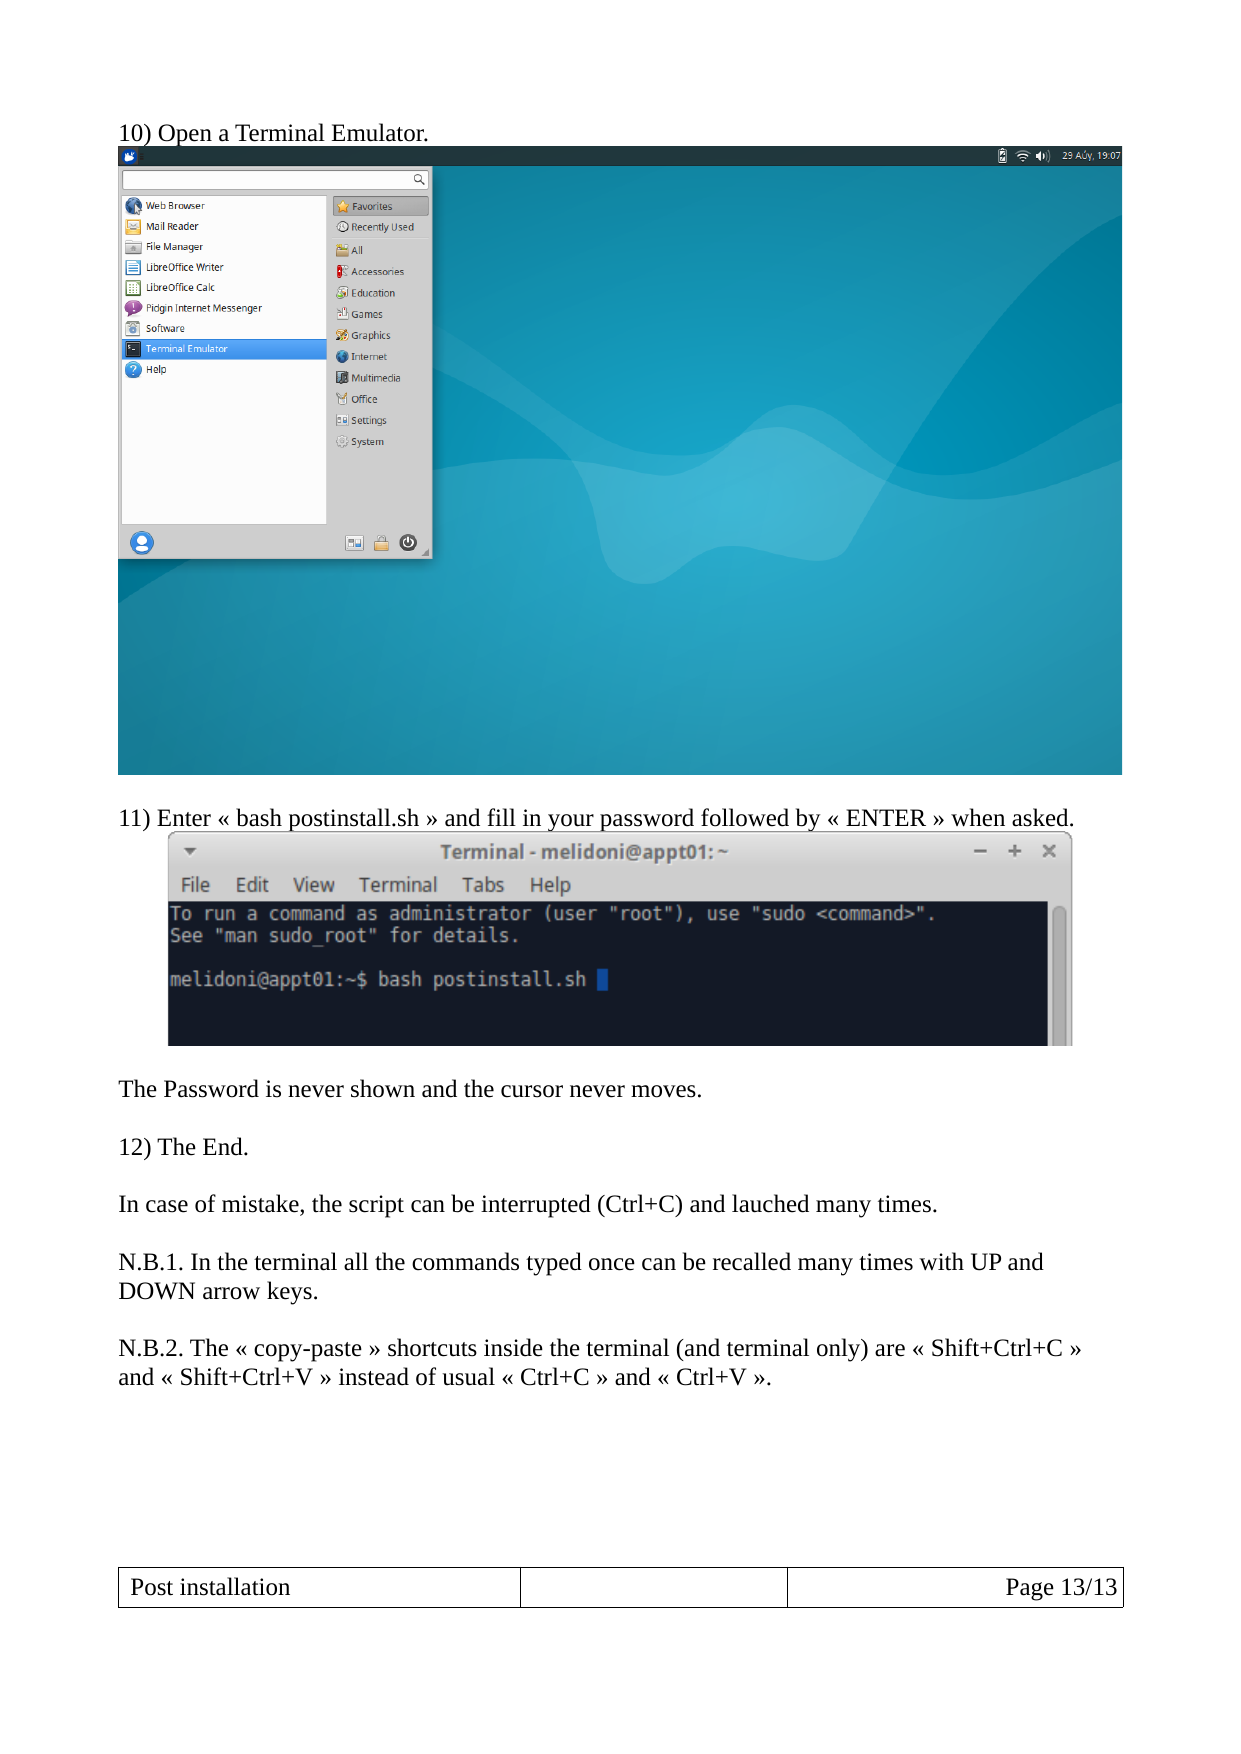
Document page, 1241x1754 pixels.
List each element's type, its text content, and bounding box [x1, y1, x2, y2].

text 11) Enter « bash postinstall.sh » and fill in your password followed by « ENTER » when asked. [118, 803, 1122, 832]
text 10) Open a Terminal Emulator. [118, 118, 1122, 146]
text 12) The End. [118, 1132, 1122, 1161]
text N.B.2. The « copy-paste » shortcuts inside the terminal (and terminal only) are « Shift+Ctrl+C » and « Shift+Ctrl+V » instead of usual « Ctrl+C » and « Ctrl+V ». [118, 1333, 1122, 1391]
picture [118, 146, 1123, 775]
text The Password is never shown and the cursor never moves. [118, 1074, 1122, 1103]
text N.B.1. In the terminal all the commands typed once can be recalled many times with UP and DOWN arrow keys. [118, 1247, 1122, 1304]
picture [167, 831, 1073, 1046]
text In case of mistake, the script can be interrupted (Ctrl+C) and lauched many times. [118, 1189, 1122, 1218]
